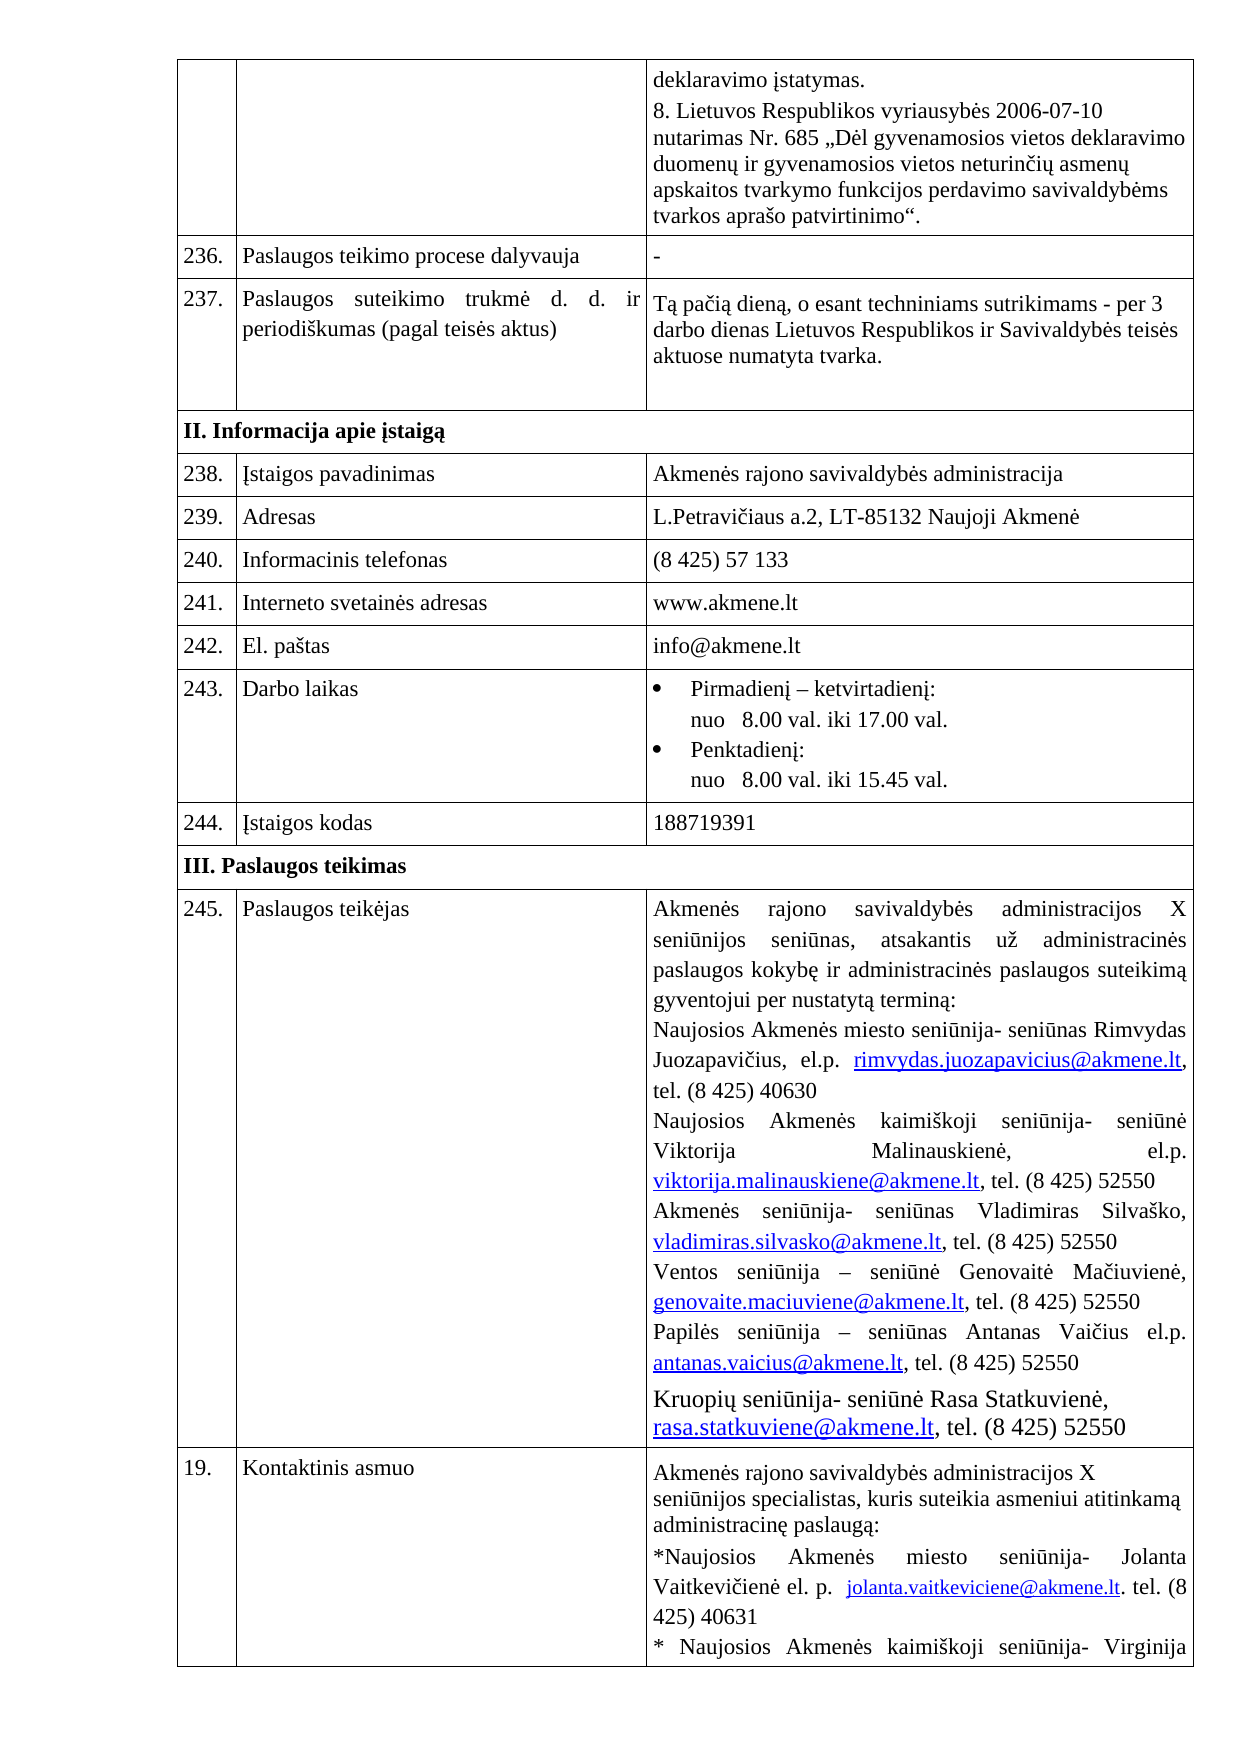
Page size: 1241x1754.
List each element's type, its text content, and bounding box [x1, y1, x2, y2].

table_cell Interneto svetainės adresas [237, 583, 646, 625]
table_cell 238. [178, 454, 236, 496]
table_cell Įstaigos kodas [237, 803, 646, 845]
table_cell L.Petravičiaus a.2, LT-85132 Naujoji Akmenė [647, 497, 1193, 539]
table_cell Paslaugos teikimo procese dalyvauja [237, 236, 646, 278]
table_cell Akmenės rajono savivaldybės administracija [647, 454, 1193, 496]
table_cell Akmenės rajono savivaldybės administracijos X seniūnijos seniūnas, atsakantis už administracinės paslaugos kokybę ir administracinės paslaugos suteikimą gyventojui per nustatytą terminą: Naujosios Akmenės miesto seniūnija- seniūnas Rimvydas Juozapavičius, el.p. rimvydas.juozapavicius@akmene.lt, tel. (8 425) 40630 Naujosios Akmenės kaimiškoji seniūnija- seniūnė Viktorija Malinauskienė, el.p. viktorija.malinauskiene@akmene.lt, tel. (8 425) 52550 Akmenės seniūnija- seniūnas Vladimiras Silvaško, vladimiras.silvasko@akmene.lt, tel. (8 425) 52550 Ventos seniūnija – seniūnė Genovaitė Mačiuvienė, genovaite.maciuviene@akmene.lt, tel. (8 425) 52550 Papilės seniūnija – seniūnas Antanas Vaičius el.p. antanas.vaicius@akmene.lt, tel. (8 425) 52550 Kruopių seniūnija- seniūnė Rasa Statkuvienė, rasa.statkuviene@akmene.lt, tel. (8 425) 52550 [647, 890, 1193, 1447]
table_cell El. paštas [237, 626, 646, 668]
table_cell 236. [178, 236, 236, 278]
table_cell Paslaugos suteikimo trukmė d. d. ir periodiškumas (pagal teisės aktus) [237, 279, 646, 410]
table_cell  Pirmadienį – ketvirtadienį: nuo 8.00 val. iki 17.00 val.  Penktadienį: nuo 8.00 val. iki 15.45 val. [647, 670, 1193, 802]
table_cell info@akmene.lt [647, 626, 1193, 668]
table_cell Įstaigos pavadinimas [237, 454, 646, 496]
table_cell 243. [178, 670, 236, 802]
table_cell [237, 60, 646, 235]
table_cell 237. [178, 279, 236, 410]
table_cell 240. [178, 540, 236, 582]
table_cell 188719391 [647, 803, 1193, 845]
table_cell 244. [178, 803, 236, 845]
table_cell 19. [178, 1448, 236, 1666]
table_cell Darbo laikas [237, 670, 646, 802]
table_cell - [647, 236, 1193, 278]
table_cell (8 425) 57 133 [647, 540, 1193, 582]
table_cell www.akmene.lt [647, 583, 1193, 625]
table_cell Kontaktinis asmuo [237, 1448, 646, 1666]
table_cell 241. [178, 583, 236, 625]
table_cell Tą pačią dieną, o esant techniniams sutrikimams - per 3 darbo dienas Lietuvos Respublikos ir Savivaldybės teisės aktuose numatyta tvarka. [647, 279, 1193, 410]
table_cell deklaravimo įstatymas. 8. Lietuvos Respublikos vyriausybės 2006-07-10 nutarimas Nr. 685 „Dėl gyvenamosios vietos deklaravimo duomenų ir gyvenamosios vietos neturinčių asmenų apskaitos tvarkymo funkcijos perdavimo savivaldybėms tvarkos aprašo patvirtinimo“. [647, 60, 1193, 235]
table_cell Informacinis telefonas [237, 540, 646, 582]
table_cell Akmenės rajono savivaldybės administracijos X seniūnijos specialistas, kuris suteikia asmeniui atitinkamą administracinę paslaugą: *Naujosios Akmenės miesto seniūnija- Jolanta Vaitkevičienė el. p. jolanta.vaitkeviciene@akmene.lt. tel. (8 425) 40631 * Naujosios Akmenės kaimiškoji seniūnija- Virginija [647, 1448, 1193, 1666]
table_cell III. Paslaugos teikimas [178, 846, 1193, 888]
table_cell 245. [178, 890, 236, 1447]
table_cell Adresas [237, 497, 646, 539]
table_cell [178, 60, 236, 235]
table_cell 242. [178, 626, 236, 668]
table_cell II. Informacija apie įstaigą [178, 411, 1193, 453]
table_cell 239. [178, 497, 236, 539]
table_cell Paslaugos teikėjas [237, 890, 646, 1447]
